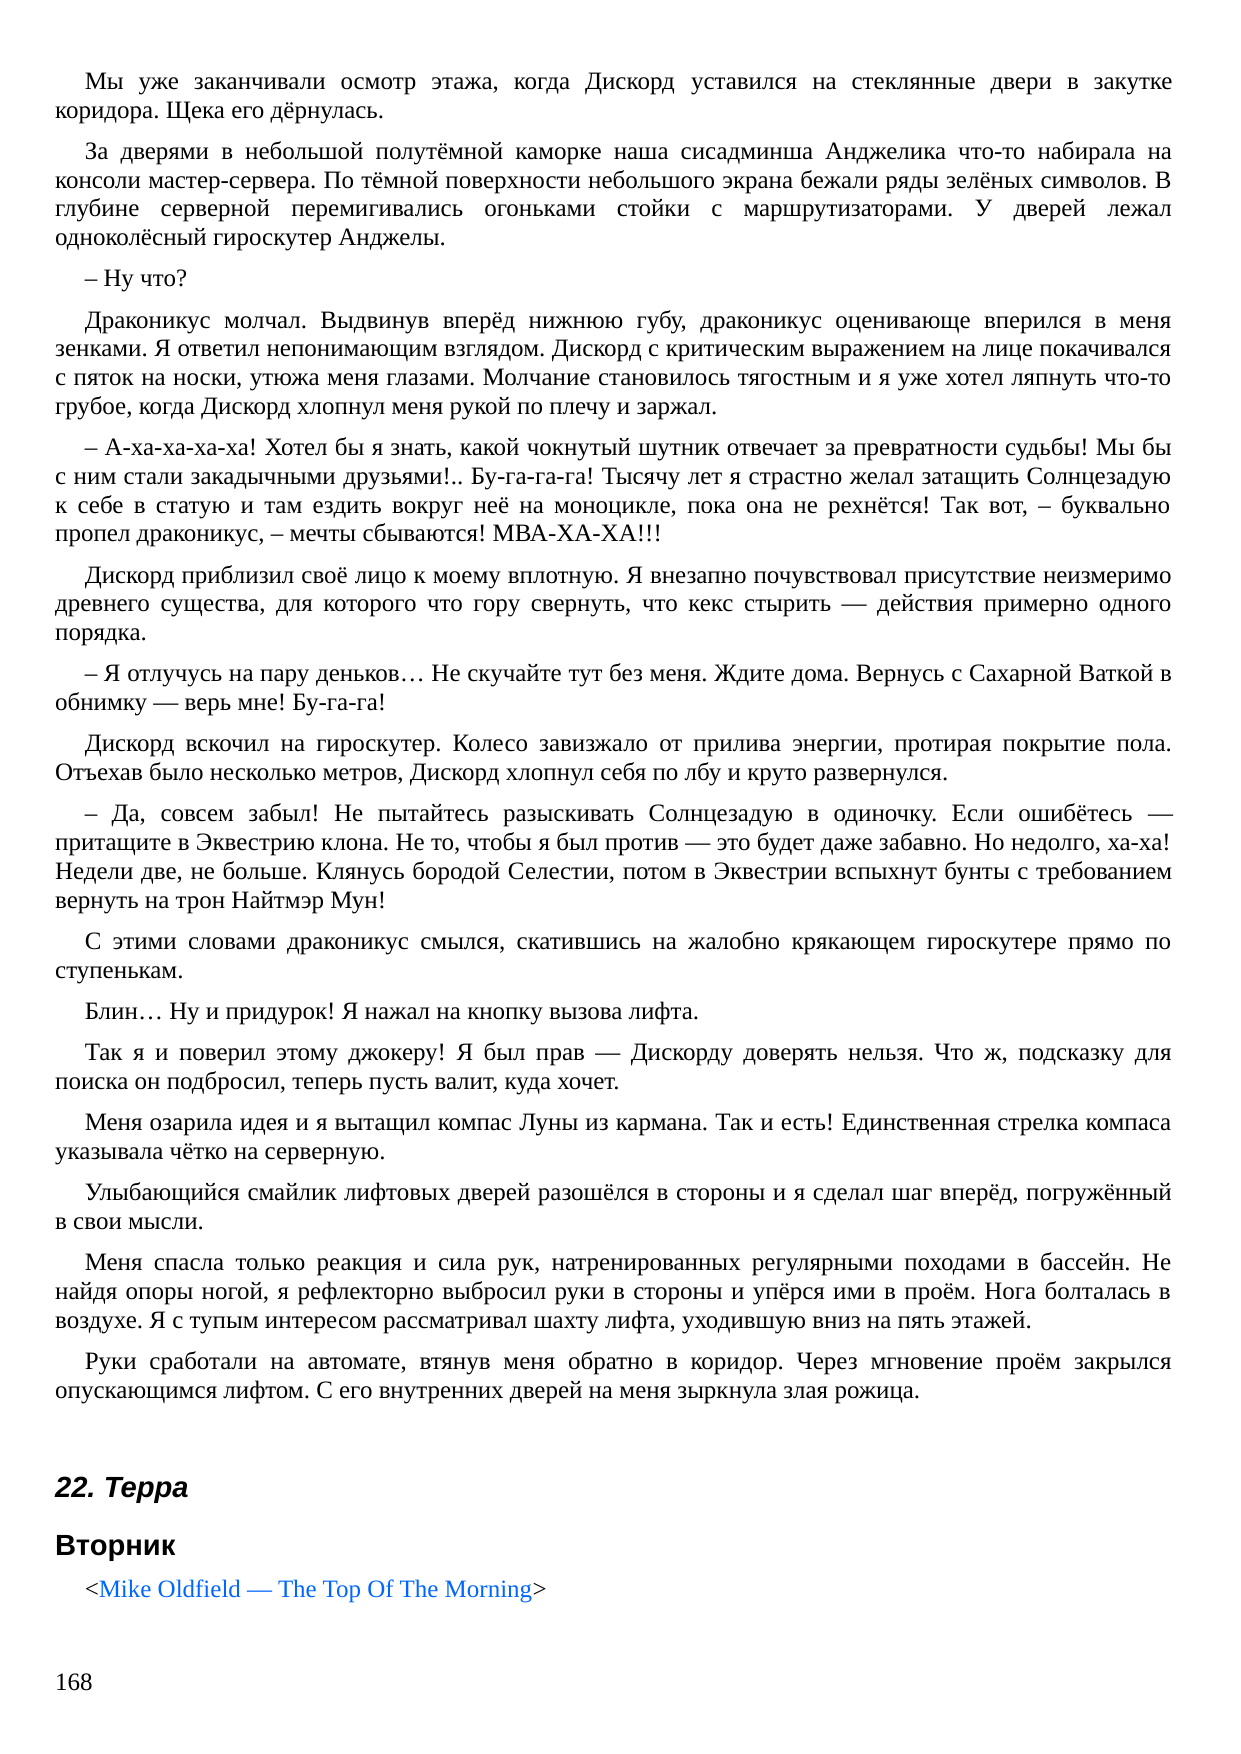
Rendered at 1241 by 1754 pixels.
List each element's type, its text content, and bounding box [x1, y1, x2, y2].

text Блин… Ну и придурок! Я нажал на кнопку вызова лифта. [55, 996, 1173, 1025]
text За дверями в небольшой полутёмной каморке наша сисадминша Анджелика что-то набирала на консоли мастер-сервера. По тёмной поверхности небольшого экрана бежали ряды зелёных символов. В глубине серверной перемигивались огоньками стойки с маршрутизаторами. У дверей лежал одноколёсный гироскутер Анджелы. [55, 136, 1173, 251]
text – Ну что? [55, 263, 1173, 292]
text Улыбающийся смайлик лифтовых дверей разошёлся в стороны и я сделал шаг вперёд, погружённый в свои мысли. [55, 1177, 1173, 1235]
text <Mike Oldfield — The Top Of The Morning> [55, 1574, 1173, 1603]
text Меня озарила идея и я вытащил компас Луны из кармана. Так и есть! Единственная стрелка компаса указывала чётко на серверную. [55, 1107, 1173, 1165]
text С этими словами драконикус смылся, скатившись на жалобно крякающем гироскутере прямо по ступенькам. [55, 926, 1173, 983]
text Дискорд вскочил на гироскутер. Колесо завизжало от прилива энергии, протирая покрытие пола. Отъехав было несколько метров, Дискорд хлопнул себя по лбу и круто развернулся. [55, 728, 1173, 786]
text – Да, совсем забыл! Не пытайтесь разыскивать Солнцезадую в одиночку. Если ошибётесь — притащите в Эквестрию клона. Не то, чтобы я был против — это будет даже забавно. Но недолго, ха-ха! Недели две, не больше. Клянусь бородой Селестии, потом в Эквестрии вспыхнут бунты с требованием вернуть на трон Найтмэр Мун! [55, 798, 1173, 913]
text – Я отлучусь на пару деньков… Не скучайте тут без меня. Ждите дома. Вернусь с Сахарной Ваткой в обнимку — верь мне! Бу-га-га! [55, 658, 1173, 716]
text Драконикус молчал. Выдвинув вперёд нижнюю губу, драконикус оценивающе вперился в меня зенками. Я ответил непонимающим взглядом. Дискорд с критическим выражением на лице покачивался с пяток на носки, утюжа меня глазами. Молчание становилось тягостным и я уже хотел ляпнуть что-то грубое, когда Дискорд хлопнул меня рукой по плечу и заржал. [55, 305, 1173, 420]
text Так я и поверил этому джокеру! Я был прав — Дискорду доверять нельзя. Что ж, подсказку для поиска он подбросил, теперь пусть валит, куда хочет. [55, 1037, 1173, 1095]
subtitle 22. Терра [55, 1470, 1173, 1503]
text Дискорд приблизил своё лицо к моему вплотную. Я внезапно почувствовал присутствие неизмеримо древнего существа, для которого что гору свернуть, что кекс стырить — действия примерно одного порядка. [55, 560, 1173, 646]
text Меня спасла только реакция и сила рук, натренированных регулярными походами в бассейн. Не найдя опоры ногой, я рефлекторно выбросил руки в стороны и упёрся ими в проём. Нога болталась в воздухе. Я с тупым интересом рассматривал шахту лифта, уходившую вниз на пять этажей. [55, 1247, 1173, 1333]
subtitle Вторник [55, 1528, 1173, 1562]
text Мы уже заканчивали осмотр этажа, когда Дискорд уставился на стеклянные двери в закутке коридора. Щека его дёрнулась. [55, 66, 1173, 123]
text – А-ха-ха-ха-ха! Хотел бы я знать, какой чокнутый шутник отвечает за превратности судьбы! Мы бы с ним стали закадычными друзьями!.. Бу-га-га-га! Тысячу лет я страстно желал затащить Солнцезадую к себе в статую и там ездить вокруг неё на моноцикле, пока она не рехнётся! Так вот, – буквально пропел драконикус, – мечты сбываются! МВА-ХА-ХА!!! [55, 432, 1173, 547]
text Руки сработали на автомате, втянув меня обратно в коридор. Через мгновение проём закрылся опускающимся лифтом. С его внутренних дверей на меня зыркнула злая рожица. [55, 1346, 1173, 1403]
